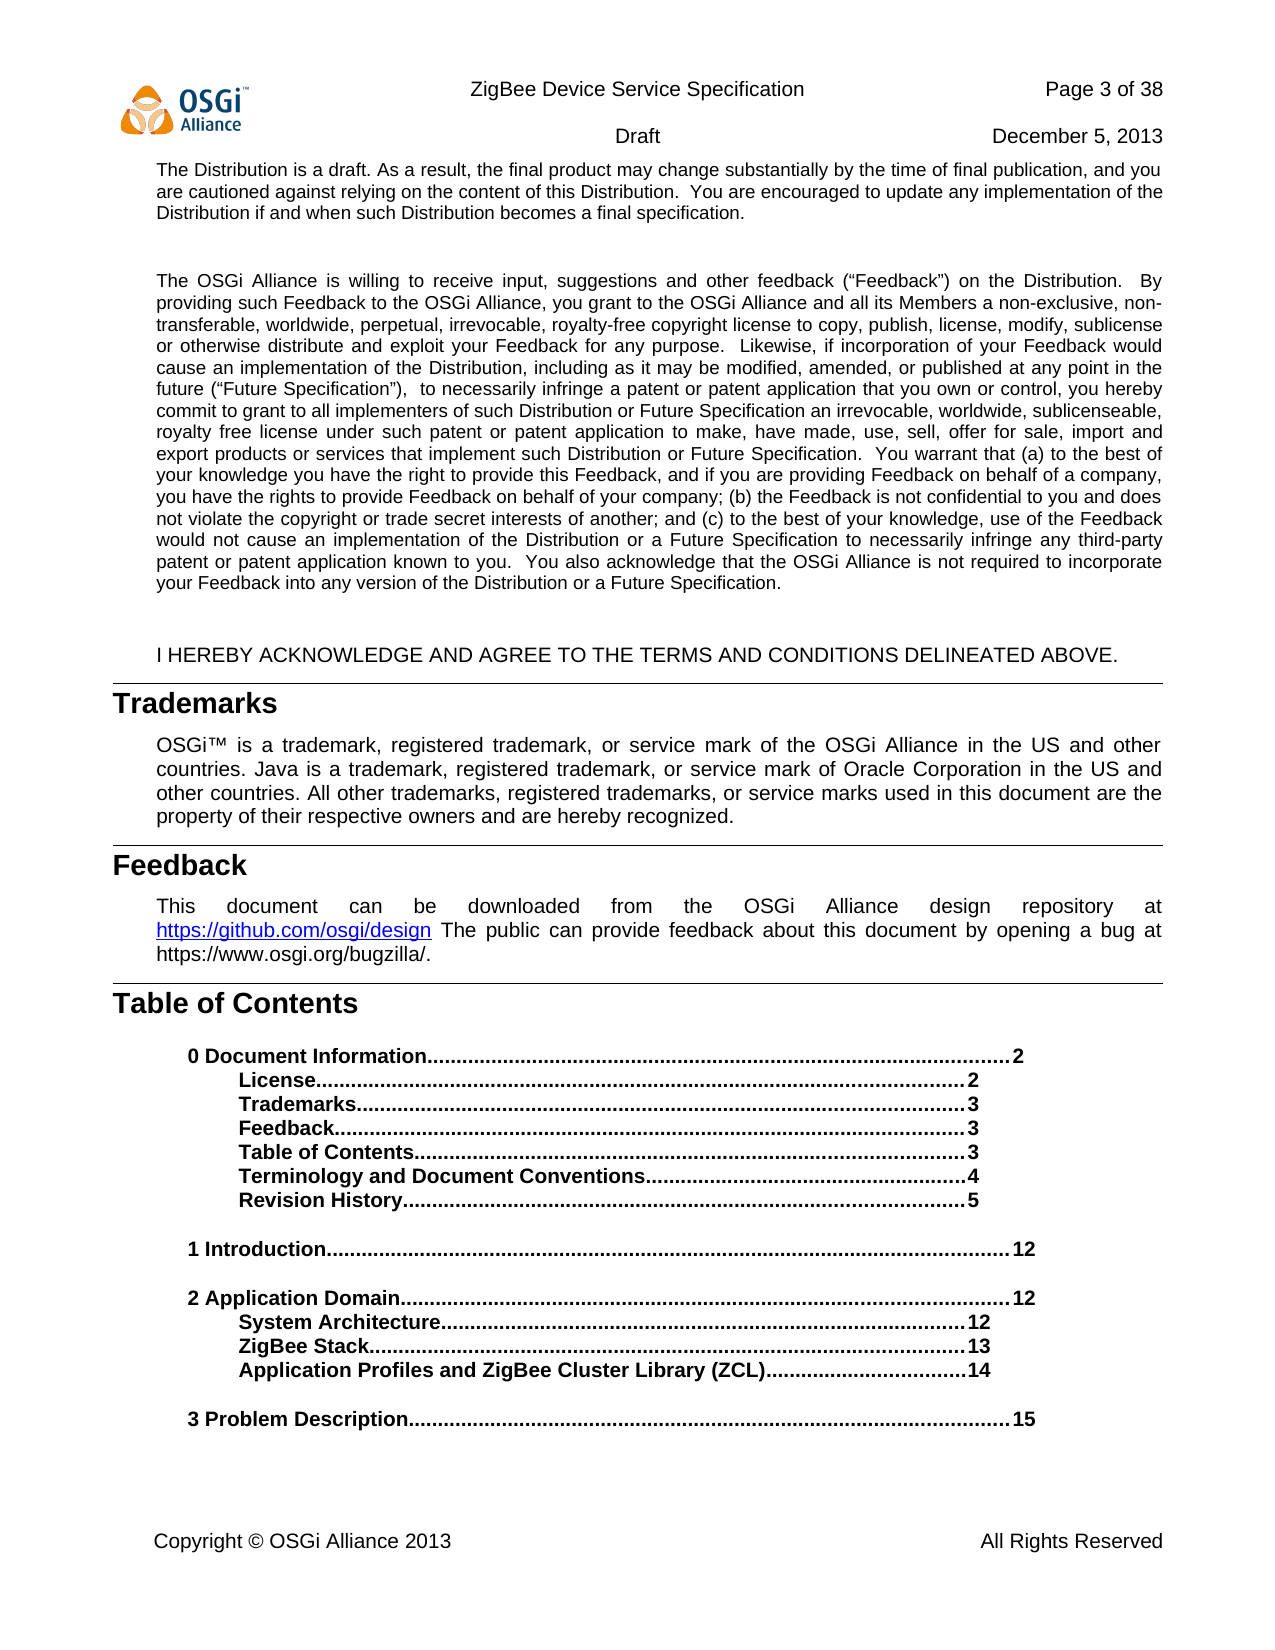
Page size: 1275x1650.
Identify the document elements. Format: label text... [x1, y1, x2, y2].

picture [113, 78, 257, 142]
subtitle Trademarks [112, 684, 1163, 720]
text ZigBee Stack 13 [232, 1334, 1163, 1358]
subtitle Feedback [112, 846, 1163, 882]
text 0 Document Information 2 [187, 1044, 1163, 1068]
text The Distribution is a draft. As a result, the final product may change substantially by the time of final publication, and you are cautioned against relying on the content of this Distribution. You are encouraged to update any implementation of the Distribution if and when such Distribution becomes a final specification. [156, 159, 1163, 224]
text Trademarks 3 [232, 1092, 1163, 1116]
text Table of Contents 3 [232, 1140, 1163, 1164]
text Application Profiles and ZigBee Cluster Library (ZCL) 14 [232, 1358, 1163, 1382]
text Revision History 5 [232, 1188, 1163, 1212]
text Feedback 3 [232, 1116, 1163, 1140]
text 1 Introduction 12 [187, 1237, 1163, 1261]
text License 2 [232, 1068, 1163, 1092]
text 3 Problem Description 15 [187, 1407, 1163, 1431]
text The OSGi Alliance is willing to receive input, suggestions and other feedback (“Feedback”) on the Distribution. By providing such Feedback to the OSGi Alliance, you grant to the OSGi Alliance and all its Members a non-exclusive, non-transferable, worldwide, perpetual, irrevocable, royalty-free copyright license to copy, publish, license, modify, sublicense or otherwise distribute and exploit your Feedback for any purpose. Likewise, if incorporation of your Feedback would cause an implementation of the Distribution, including as it may be modified, amended, or published at any point in the future (“Future Specification”), to necessarily infringe a patent or patent application that you own or control, you hereby commit to grant to all implementers of such Distribution or Future Specification an irrevocable, worldwide, sublicenseable, royalty free license under such patent or patent application to make, have made, use, sell, offer for sale, import and export products or services that implement such Distribution or Future Specification. You warrant that (a) to the best of your knowledge you have the right to provide this Feedback, and if you are providing Feedback on behalf of a company, you have the rights to provide Feedback on behalf of your company; (b) the Feedback is not confidential to you and does not violate the copyright or trade secret interests of another; and (c) to the best of your knowledge, use of the Feedback would not cause an implementation of the Distribution or a Future Specification to necessarily infringe any third-party patent or patent application known to you. You also acknowledge that the OSGi Alliance is not required to incorporate your Feedback into any version of the Distribution or a Future Specification. [156, 270, 1163, 594]
text 2 Application Domain 12 [187, 1286, 1163, 1310]
text OSGi™ is a trademark, registered trademark, or service mark of the OSGi Alliance in the US and other countries. Java is a trademark, registered trademark, or service mark of Oracle Corporation in the US and other countries. All other trademarks, registered trademarks, or service marks used in this document are the property of their respective owners and are hereby recognized. [156, 732, 1163, 828]
text I HEREBY ACKNOWLEDGE AND AGREE TO THE TERMS AND CONDITIONS DELINEATED ABOVE. [156, 643, 1163, 667]
text This document can be downloaded from the OSGi Alliance design repository at https://github.com/osgi/design The public can provide feedback about this document by opening a bug at https://www.osgi.org/bugzilla/. [156, 894, 1163, 966]
text System Architecture 12 [232, 1310, 1163, 1334]
text Terminology and Document Conventions 4 [232, 1164, 1163, 1188]
subtitle Table of Contents [112, 984, 1163, 1019]
